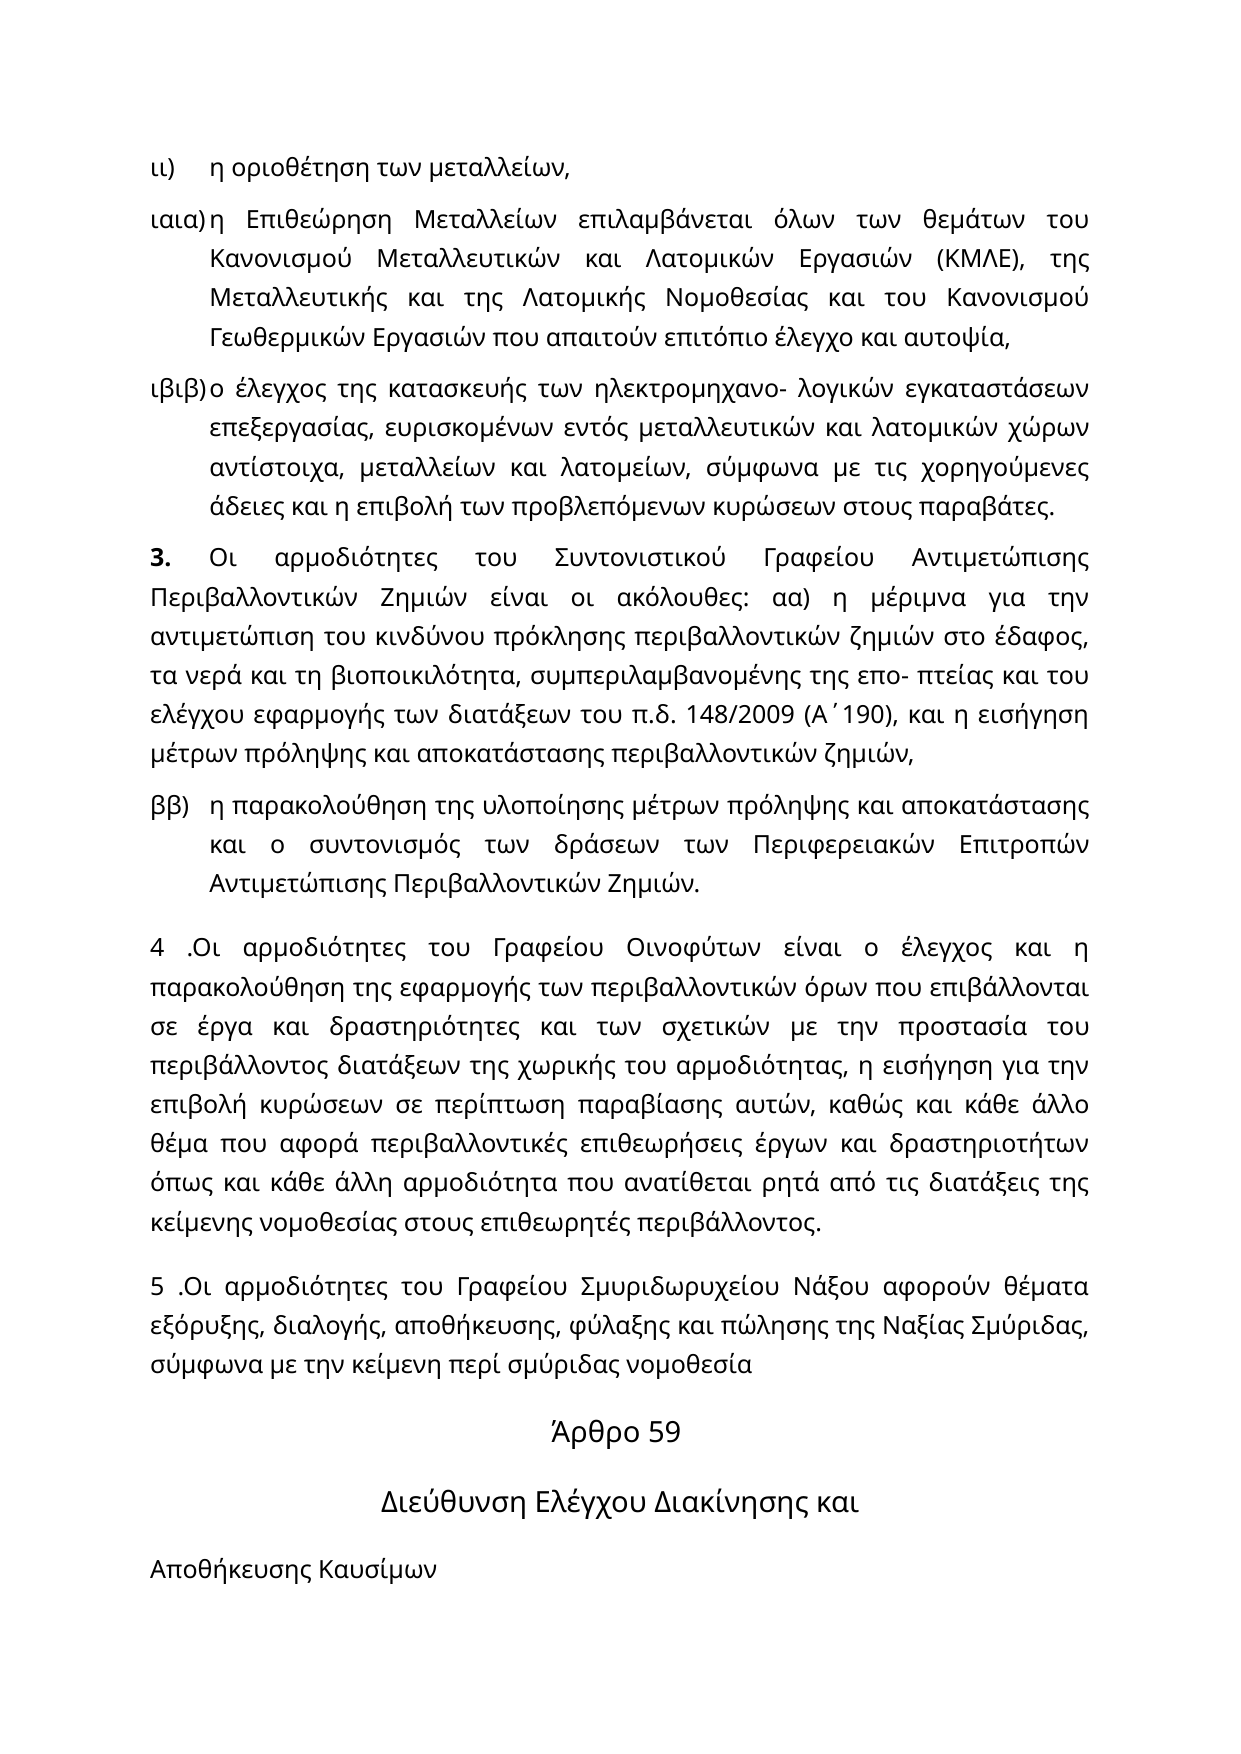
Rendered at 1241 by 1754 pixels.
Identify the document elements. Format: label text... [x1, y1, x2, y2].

text 3. Οι αρμοδιότητες του Συντονιστικού Γραφείου Αντιμετώπισης Περιβαλλοντικών Ζημιών είναι οι ακόλουθες: αα) η μέριμνα για την αντιμετώπιση του κινδύνου πρόκλησης περιβαλλοντικών ζημιών στο έδαφος, τα νερά και τη βιοποικιλότητα, συμπεριλαμβανομένης της επο- πτείας και του ελέγχου εφαρμογής των διατάξεων του π.δ. 148/2009 (Α΄190), και η εισήγηση μέτρων πρόληψης και αποκατάστασης περιβαλλοντικών ζημιών, [150, 540, 1090, 770]
list ιβιβ) ο έλεγχος της κατασκευής των ηλεκτρομηχανο- λογικών εγκαταστάσεων επεξεργασίας, ευρισκομένων εντός μεταλλευτικών και λατομικών χώρων αντίστοιχα, μεταλλείων και λατομείων, σύμφωνα με τις χορηγούμενες άδειες και η επιβολή των προβλεπόμενων κυρώσεων στους παραβάτες. [150, 371, 1090, 522]
text 5 .Οι αρμοδιότητες του Γραφείου Σμυριδωρυχείου Νάξου αφορούν θέματα εξόρυξης, διαλογής, αποθήκευσης, φύλαξης και πώλησης της Ναξίας Σμύριδας, σύμφωνα με την κείμενη περί σμύριδας νομοθεσία [150, 1268, 1090, 1381]
text 4 .Οι αρμοδιότητες του Γραφείου Οινοφύτων είναι ο έλεγχος και η παρακολούθηση της εφαρμογής των περιβαλλοντικών όρων που επιβάλλονται σε έργα και δραστηριότητες και των σχετικών με την προστασία του περιβάλλοντος διατάξεων της χωρικής του αρμοδιότητας, η εισήγηση για την επιβολή κυρώσεων σε περίπτωση παραβίασης αυτών, καθώς και κάθε άλλο θέμα που αφορά περιβαλλοντικές επιθεωρήσεις έργων και δραστηριοτήτων όπως και κάθε άλλη αρμοδιότητα που ανατίθεται ρητά από τις διατάξεις της κείμενης νομοθεσίας στους επιθεωρητές περιβάλλοντος. [150, 930, 1090, 1238]
list ιαια) η Επιθεώρηση Μεταλλείων επιλαμβάνεται όλων των θεμάτων του Κανονισμού Μεταλλευτικών και Λατομικών Εργασιών (ΚΜΛΕ), της Μεταλλευτικής και της Λατομικής Νομοθεσίας και του Κανονισμού Γεωθερμικών Εργασιών που απαιτούν επιτόπιο έλεγχο και αυτοψία, [150, 202, 1090, 353]
list ιι) η οριοθέτηση των μεταλλείων, [150, 150, 1090, 184]
list ββ) η παρακολούθηση της υλοποίησης μέτρων πρόληψης και αποκατάστασης και ο συντονισμός των δράσεων των Περιφερειακών Επιτροπών Αντιμετώπισης Περιβαλλοντικών Ζημιών. [150, 787, 1090, 900]
text Αποθήκευσης Καυσίμων [150, 1552, 1090, 1586]
subtitle Άρθρο 59 [150, 1411, 1090, 1451]
subtitle Διεύθυνση Ελέγχου Διακίνησης και [150, 1481, 1090, 1521]
